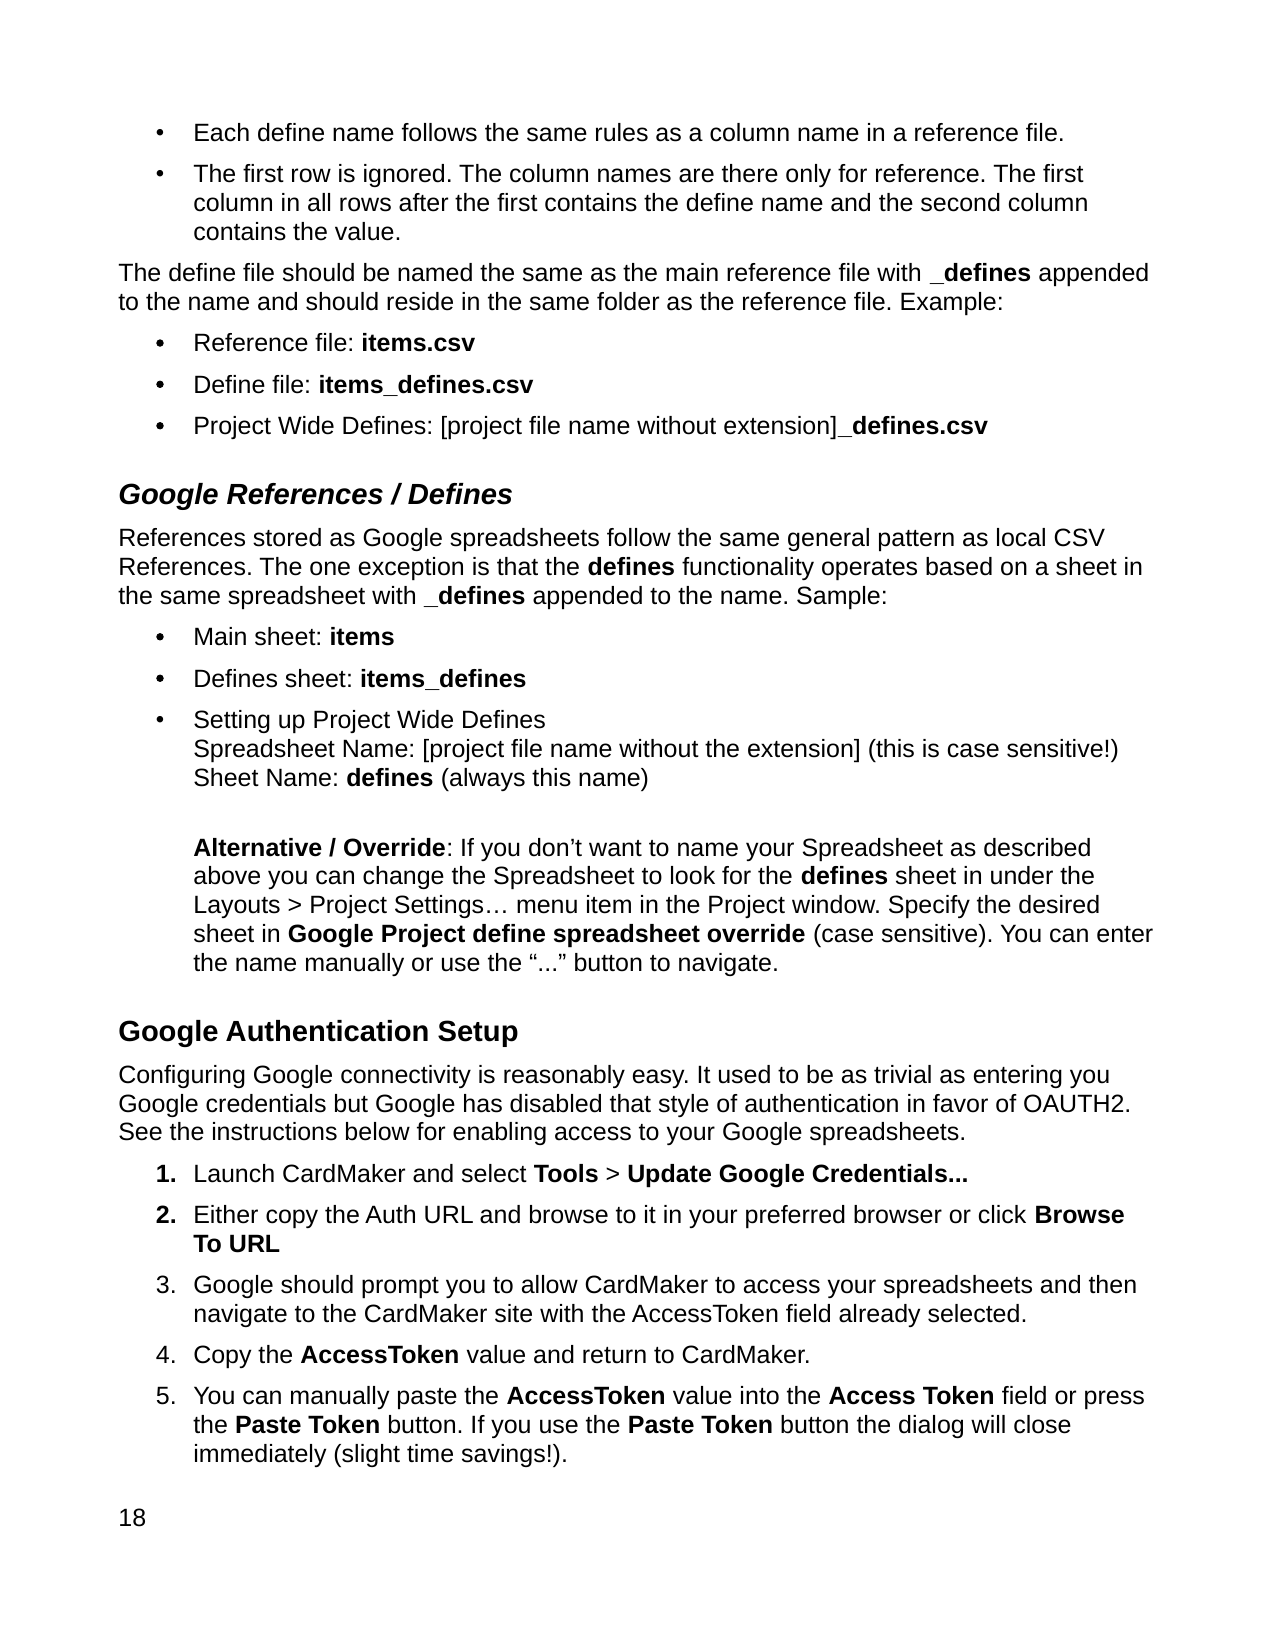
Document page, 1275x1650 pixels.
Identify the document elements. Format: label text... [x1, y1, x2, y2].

list Defines sheet: items_defines [156, 663, 1157, 692]
list Main sheet: items [156, 622, 1157, 651]
list Reference file: items.csv [156, 328, 1157, 357]
list Alternative / Override: If you don’t want to name your Spreadsheet as described above you can change the Spreadsheet to look for the defines sheet in under the Layouts > Project Settings… menu item in the Project window. Specify the desired sheet in Google Project define spreadsheet override (case sensitive). You can enter the name manually or use the “...” button to navigate. [156, 832, 1157, 976]
subtitle Google References / Defines [118, 477, 1157, 511]
text Configuring Google connectivity is reasonably easy. It used to be as trivial as entering you Google credentials but Google has disabled that style of authentication in favor of OAUTH2. See the instructions below for enabling access to your Google spreadsheets. [118, 1060, 1157, 1146]
list Setting up Project Wide Defines Spreadsheet Name: [project file name without the extension] (this is case sensitive!) Sheet Name: defines (always this name) [156, 705, 1157, 820]
list Project Wide Defines: [project file name without extension]_defines.csv [156, 411, 1157, 440]
list Google should prompt you to allow CardMaker to access your spreadsheets and then navigate to the CardMaker site with the AccessToken field already selected. [156, 1270, 1157, 1327]
list The first row is ignored. The column names are there only for reference. The first column in all rows after the first contains the define name and the second column contains the value. [156, 159, 1157, 246]
text References stored as Google spreadsheets follow the same general pattern as local CSV References. The one exception is that the defines functionality operates based on a sheet in the same spreadsheet with _defines appended to the name. Sample: [118, 523, 1157, 610]
text The define file should be named the same as the main reference file with _defines appended to the name and should reside in the same folder as the reference file. Example: [118, 258, 1157, 316]
list Either copy the Auth URL and browse to it in your preferred browser or click Browse To URL [156, 1200, 1157, 1257]
list Define file: items_defines.csv [156, 370, 1157, 398]
subtitle Google Authentication Setup [118, 1014, 1157, 1047]
list Copy the AccessToken value and return to CardMaker. [156, 1340, 1157, 1368]
list Each define name follows the same rules as a column name in a reference file. [156, 118, 1157, 147]
list You can manually paste the AccessToken value into the Access Token field or press the Paste Token button. If you use the Paste Token button the dialog will close immediately (slight time savings!). [156, 1381, 1157, 1467]
list Launch CardMaker and select Tools > Update Google Credentials... [156, 1158, 1157, 1187]
